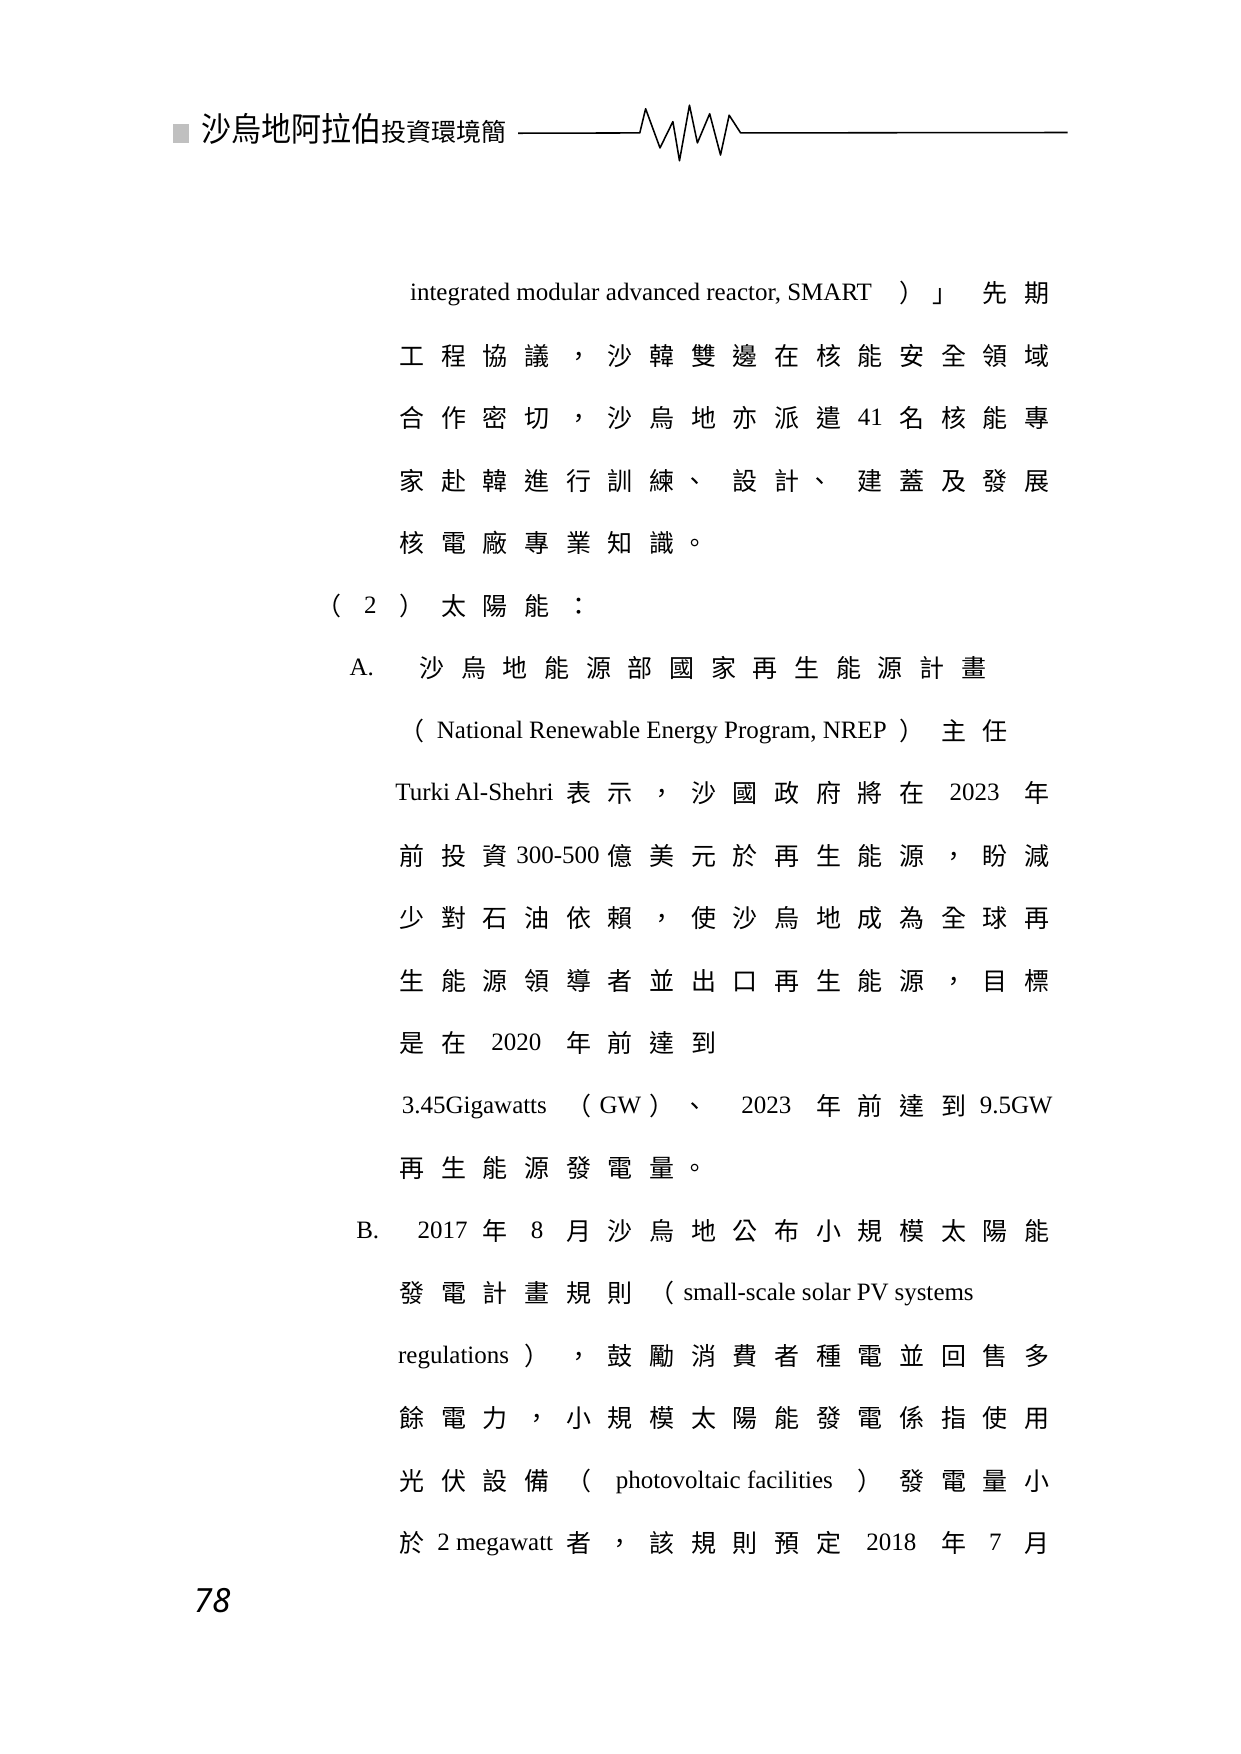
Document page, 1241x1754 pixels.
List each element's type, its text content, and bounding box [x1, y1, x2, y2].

text integrated modular advanced reactor, SMART）」先期工程協議，沙韓雙邊在核能安全領域合作密切，沙烏地亦派遣41名核能專家赴韓進行訓練、設計、建蓋及發展核電廠專業知識。 [330, 250, 1058, 563]
text （2）太陽能： [306, 563, 1058, 625]
text B. 2017年8月沙烏地公布小規模太陽能發電計畫規則（small-scale solar PV systems regulations），鼓勵消費者種電並回售多餘電力，小規模太陽能發電係指使用光伏設備（photovoltaic facilities）發電量小於2 megawatt者，該規則預定2018年7月 [330, 1188, 1058, 1563]
text A. 沙烏地能源部國家再生能源計畫（National Renewable Energy Program, NREP）主任Turki Al-Shehri表示，沙國政府將在2023年前投資300-500億美元於再生能源，盼減少對石油依賴，使沙烏地成為全球再生能源領導者並出口再生能源，目標是在2020年前達到3.45Gigawatts（GW）、2023年前達到9.5GW再生能源發電量。 [330, 625, 1058, 1188]
